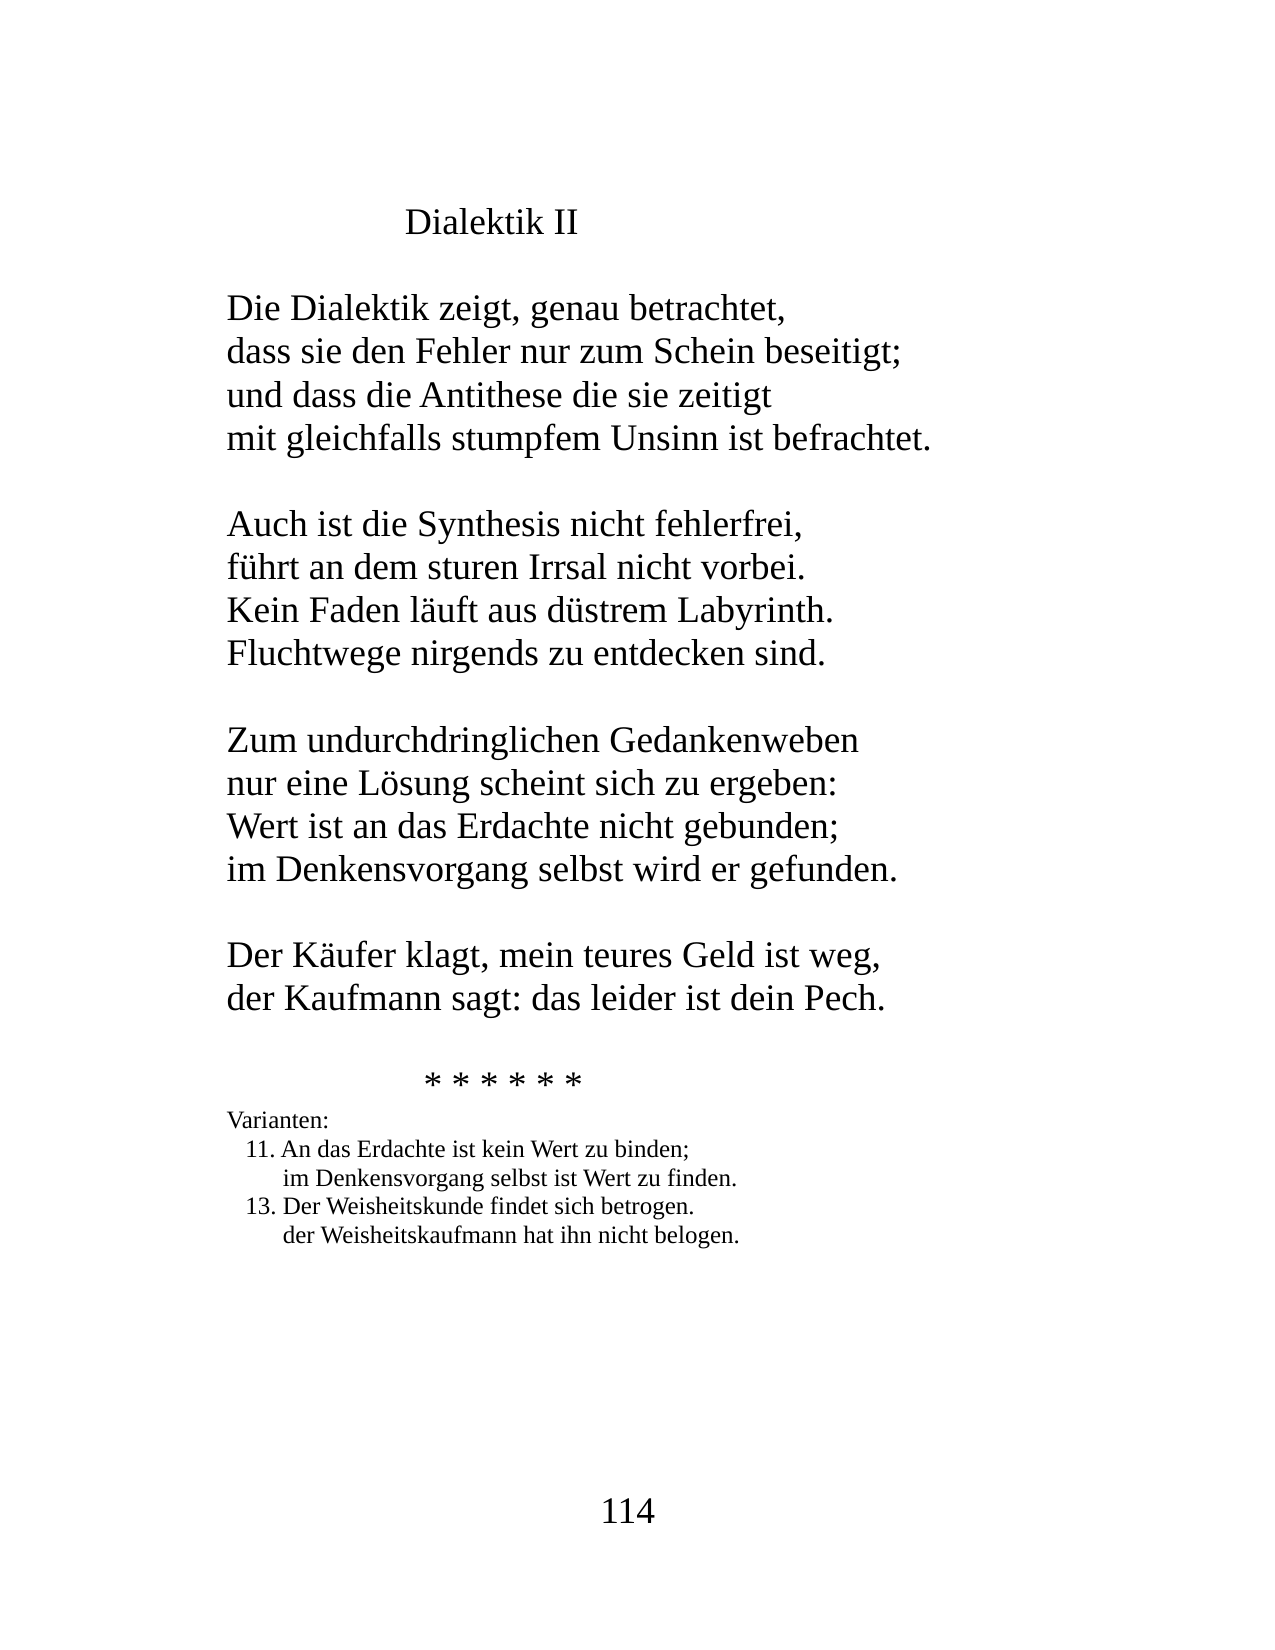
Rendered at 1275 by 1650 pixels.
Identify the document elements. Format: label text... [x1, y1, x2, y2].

text Varianten: [226, 1105, 1157, 1134]
text und dass die Antithese die sie zeitigt [226, 372, 1157, 415]
text führt an dem sturen Irrsal nicht vorbei. [226, 544, 1157, 588]
text Kein Faden läuft aus düstrem Labyrinth. [226, 588, 1157, 631]
text mit gleichfalls stumpfem Unsinn ist befrachtet. [226, 415, 1157, 458]
text 11. An das Erdachte ist kein Wert zu binden; [226, 1134, 1157, 1163]
text Wert ist an das Erdachte nicht gebunden; [226, 803, 1157, 846]
text * * * * * * [226, 1062, 1157, 1105]
text Die Dialektik zeigt, genau betrachtet, [226, 286, 1157, 329]
text dass sie den Fehler nur zum Schein beseitigt; [226, 329, 1157, 372]
text Auch ist die Synthesis nicht fehlerfrei, [226, 501, 1157, 544]
text der Weisheitskaufmann hat ihn nicht belogen. [226, 1220, 1157, 1249]
text im Denkensvorgang selbst wird er gefunden. [226, 846, 1157, 889]
text im Denkensvorgang selbst ist Wert zu finden. [226, 1163, 1157, 1191]
text Zum undurchdringlichen Gedankenweben [226, 717, 1157, 760]
text Fluchtwege nirgends zu entdecken sind. [226, 631, 1157, 674]
text der Kaufmann sagt: das leider ist dein Pech. [226, 976, 1157, 1019]
text 13. Der Weisheitskunde findet sich betrogen. [226, 1191, 1157, 1220]
text Der Käufer klagt, mein teures Geld ist weg, [226, 933, 1157, 976]
text nur eine Lösung scheint sich zu ergeben: [226, 760, 1157, 803]
text Dialektik II [226, 199, 1157, 243]
